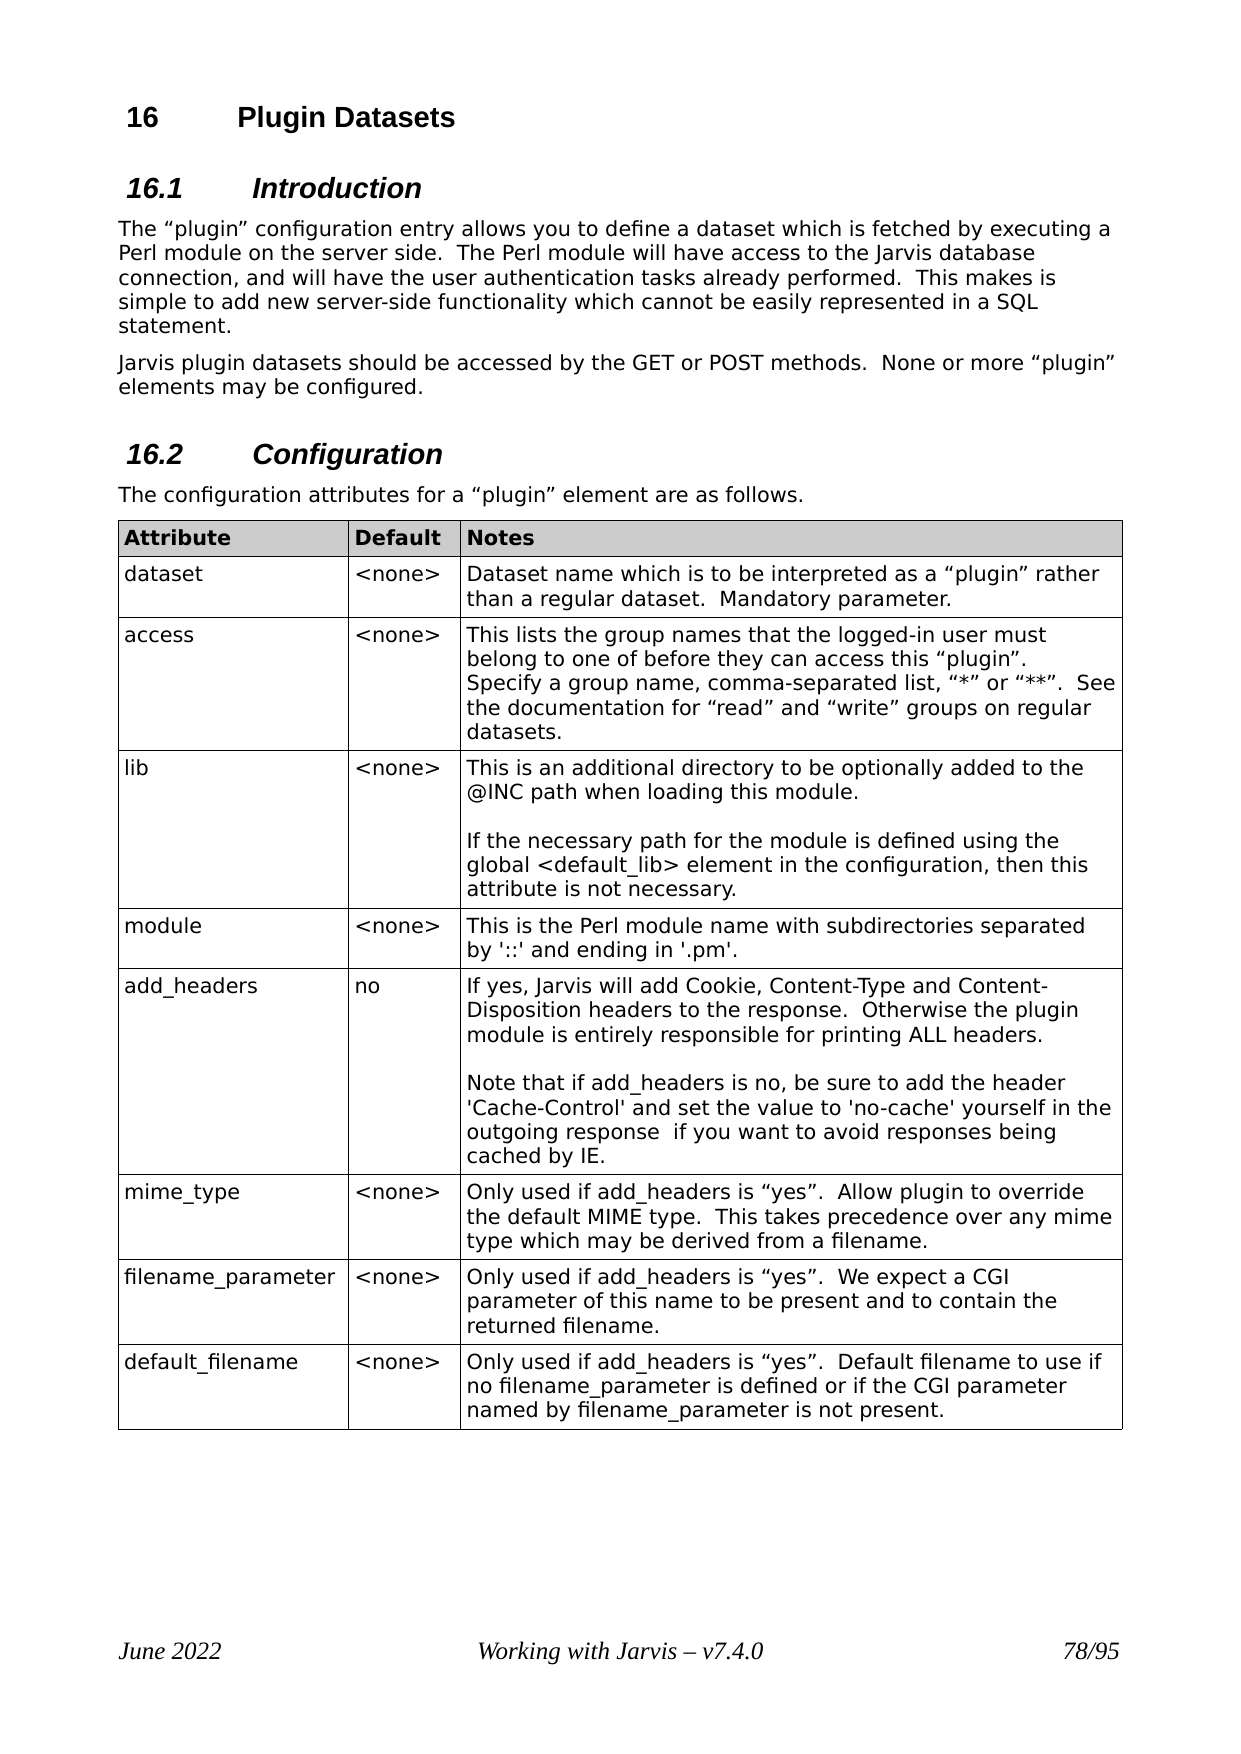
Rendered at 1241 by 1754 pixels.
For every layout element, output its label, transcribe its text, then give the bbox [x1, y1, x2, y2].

table_cell add_headers [119, 969, 348, 1174]
table_cell dataset [119, 557, 348, 617]
table_cell default_filename [119, 1345, 348, 1428]
table_cell access [119, 618, 348, 750]
table_cell <none> [349, 557, 460, 617]
table_cell Only used if add_headers is “yes”. We expect a CGI parameter of this name to be present and to contain the returned filename. [461, 1260, 1122, 1344]
table_cell Only used if add_headers is “yes”. Default filename to use if no filename_parameter is defined or if the CGI parameter named by filename_parameter is not present. [461, 1345, 1122, 1428]
table_cell <none> [349, 618, 460, 750]
table_cell no [349, 969, 460, 1174]
text The “plugin” configuration entry allows you to define a dataset which is fetched by executing a Perl module on the server side. The Perl module will have access to the Jarvis database connection, and will have the user authentication tasks already performed. This makes is simple to add new server-side functionality which cannot be easily represented in a SQL statement. [118, 217, 1122, 338]
table_cell <none> [349, 909, 460, 968]
table_header Notes [461, 521, 1122, 556]
table_cell lib [119, 751, 348, 907]
table_header Attribute [119, 521, 348, 556]
table_cell mime_type [119, 1175, 348, 1259]
subtitle Configuration [118, 437, 1122, 471]
table_cell module [119, 909, 348, 968]
table_cell This is an additional directory to be optionally added to the @INC path when loading this module. If the necessary path for the module is defined using the global <default_lib> element in the configuration, then this attribute is not necessary. [461, 751, 1122, 907]
table_cell <none> [349, 1345, 460, 1428]
table_header Default [349, 521, 460, 556]
table_cell filename_parameter [119, 1260, 348, 1344]
text Jarvis plugin datasets should be accessed by the GET or POST methods. None or more “plugin” elements may be configured. [118, 351, 1122, 399]
subtitle Plugin Datasets [118, 100, 1122, 133]
subtitle Introduction [118, 171, 1122, 204]
text The configuration attributes for a “plugin” element are as follows. [118, 483, 1122, 507]
table_cell This is the Perl module name with subdirectories separated by '::' and ending in '.pm'. [461, 909, 1122, 968]
table_cell <none> [349, 1260, 460, 1344]
table_cell Dataset name which is to be interpreted as a “plugin” rather than a regular dataset. Mandatory parameter. [461, 557, 1122, 617]
table_cell <none> [349, 751, 460, 907]
table_cell If yes, Jarvis will add Cookie, Content-Type and Content-Disposition headers to the response. Otherwise the plugin module is entirely responsible for printing ALL headers. Note that if add_headers is no, be sure to add the header 'Cache-Control' and set the value to 'no-cache' yourself in the outgoing response if you want to avoid responses being cached by IE. [461, 969, 1122, 1174]
table_cell This lists the group names that the logged-in user must belong to one of before they can access this “plugin”. Specify a group name, comma-separated list, “*” or “**”. See the documentation for “read” and “write” groups on regular datasets. [461, 618, 1122, 750]
table_cell <none> [349, 1175, 460, 1259]
table_cell Only used if add_headers is “yes”. Allow plugin to override the default MIME type. This takes precedence over any mime type which may be derived from a filename. [461, 1175, 1122, 1259]
